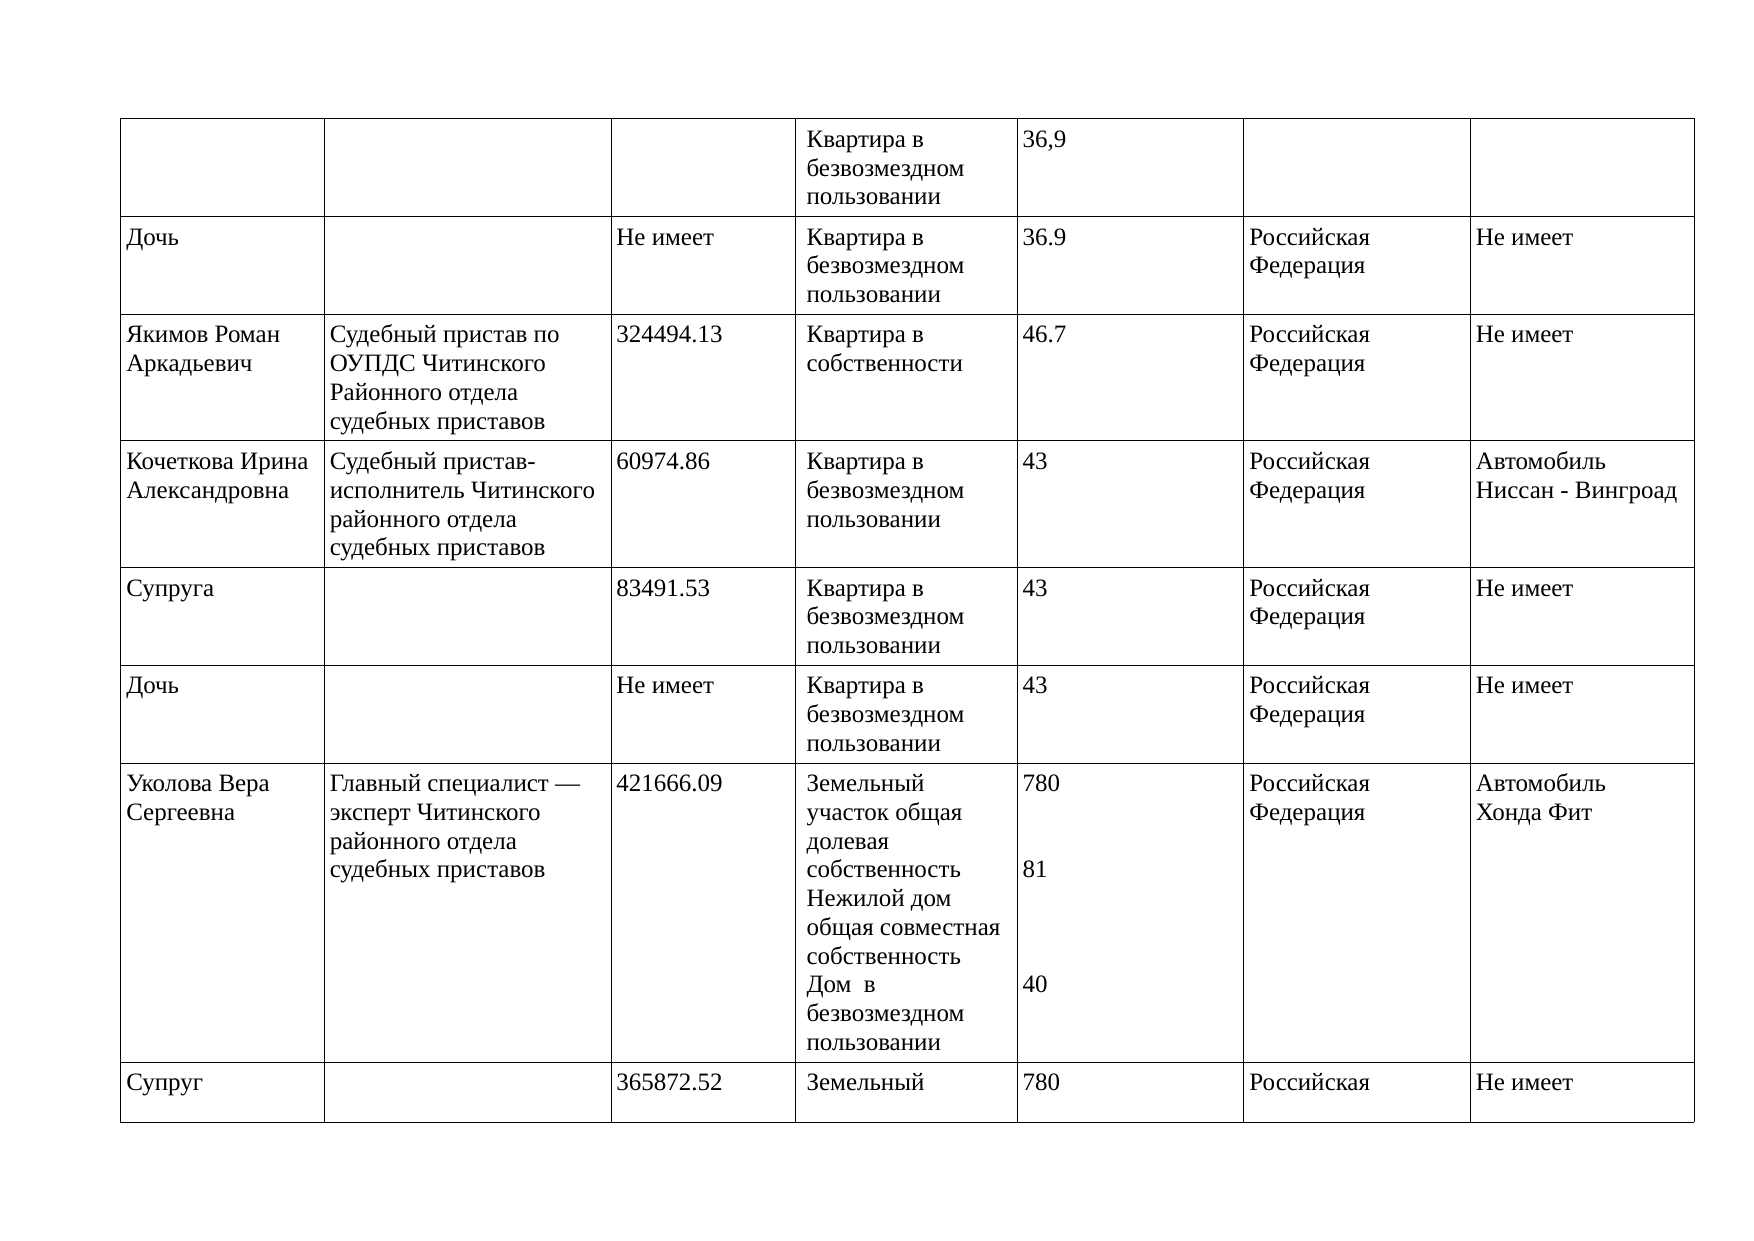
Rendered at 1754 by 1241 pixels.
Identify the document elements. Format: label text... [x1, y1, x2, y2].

table_cell Российская Федерация [1244, 568, 1470, 665]
table_cell Не имеет [1471, 217, 1694, 314]
table_cell 780 81 40 [1018, 764, 1243, 1062]
table_cell Квартира в безвозмездном пользовании [796, 666, 1017, 762]
table_cell Российская [1244, 1063, 1470, 1122]
table_cell [121, 119, 324, 216]
table_cell Российская Федерация [1244, 666, 1470, 762]
table_cell Уколова Вера Сергеевна [121, 764, 324, 1062]
table_cell Российская Федерация [1244, 764, 1470, 1062]
table_cell Автомобиль Хонда Фит [1471, 764, 1694, 1062]
table_cell Дочь [121, 666, 324, 762]
table_cell Квартира в собственности [796, 315, 1017, 440]
table_cell 46,7 [1018, 315, 1243, 440]
table_cell 83491,53 [612, 568, 795, 665]
table_cell Кочеткова Ирина Александровна [121, 441, 324, 567]
table_cell Квартира в безвозмездном пользовании [796, 441, 1017, 567]
table_cell Автомобиль Ниссан - Вингроад [1471, 441, 1694, 567]
table_cell Квартира в безвозмездном пользовании [796, 119, 1017, 216]
table_cell 36,9 [1018, 217, 1243, 314]
table_cell Российская Федерация [1244, 441, 1470, 567]
table_cell Не имеет [1471, 315, 1694, 440]
table_cell Не имеет [612, 217, 795, 314]
table_cell Квартира в безвозмездном пользовании [796, 568, 1017, 665]
table_cell Не имеет [1471, 568, 1694, 665]
table_cell [325, 217, 611, 314]
table_cell 36,9 [1018, 119, 1243, 216]
table_cell 365872,52 [612, 1063, 795, 1122]
table_cell Земельный участок общая долевая собственность Нежилой дом общая совместная собственность Дом в безвозмездном пользовании [796, 764, 1017, 1062]
table_cell [325, 568, 611, 665]
table_cell 780 [1018, 1063, 1243, 1122]
table_cell Супруг [121, 1063, 324, 1122]
table_cell [612, 119, 795, 216]
table_cell Российская Федерация [1244, 315, 1470, 440]
table_cell 43 [1018, 441, 1243, 567]
table_cell [325, 1063, 611, 1122]
table_cell Судебный пристав-исполнитель Читинского районного отдела судебных приставов [325, 441, 611, 567]
table_cell [1244, 119, 1470, 216]
table_cell Супруга [121, 568, 324, 665]
table_cell Квартира в безвозмездном пользовании [796, 217, 1017, 314]
table_cell 60974,86 [612, 441, 795, 567]
table_cell Главный специалист — эксперт Читинского районного отдела судебных приставов [325, 764, 611, 1062]
table_cell Российская Федерация [1244, 217, 1470, 314]
table_cell Не имеет [612, 666, 795, 762]
table_cell [325, 119, 611, 216]
table_cell 43 [1018, 666, 1243, 762]
table_cell Не имеет [1471, 1063, 1694, 1122]
table_cell Земельный [796, 1063, 1017, 1122]
table_cell 421666,09 [612, 764, 795, 1062]
table_cell 324494,13 [612, 315, 795, 440]
table_cell 43 [1018, 568, 1243, 665]
table_cell Не имеет [1471, 666, 1694, 762]
table_cell [325, 666, 611, 762]
table_cell Якимов Роман Аркадьевич [121, 315, 324, 440]
table_cell Судебный пристав по ОУПДС Читинского Районного отдела судебных приставов [325, 315, 611, 440]
table_cell [1471, 119, 1694, 216]
table_cell Дочь [121, 217, 324, 314]
